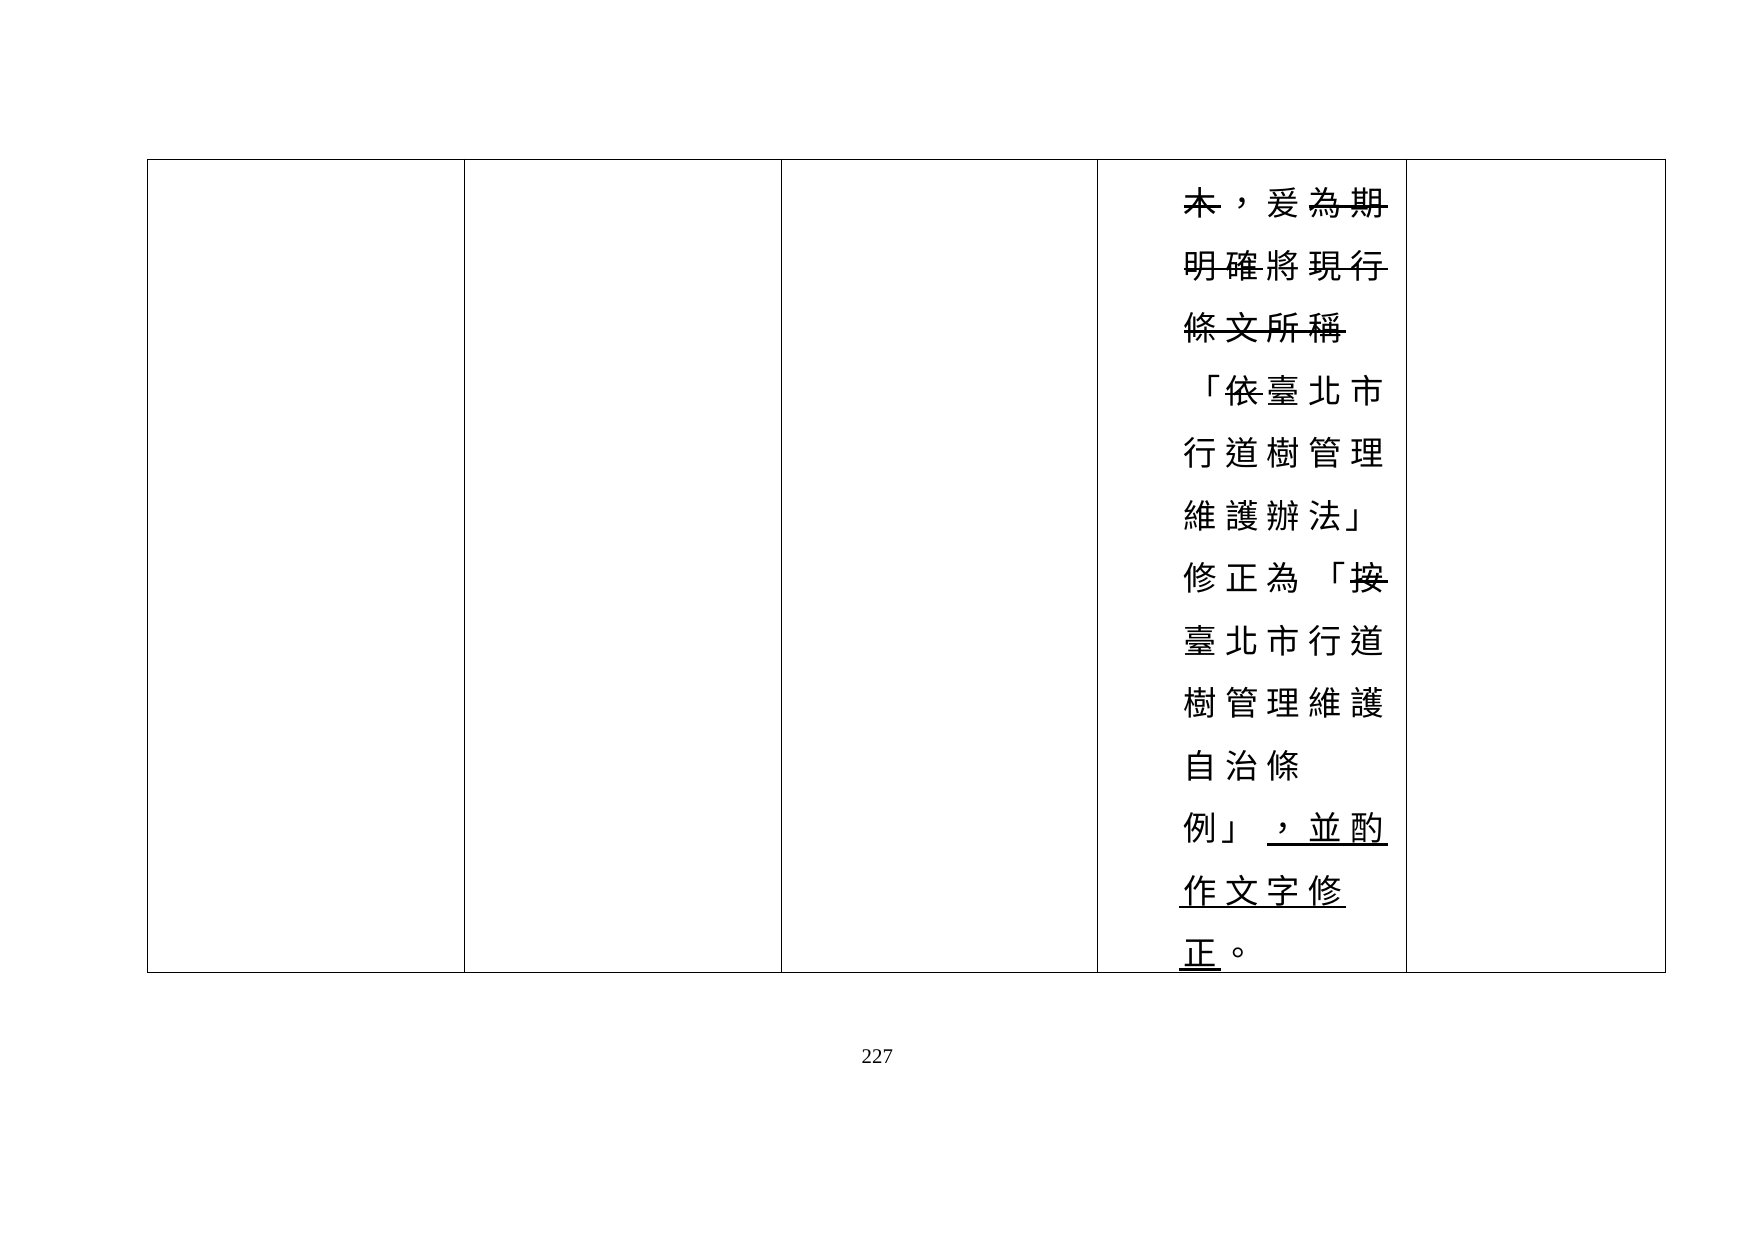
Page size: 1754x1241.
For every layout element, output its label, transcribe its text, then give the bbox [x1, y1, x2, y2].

table_cell [782, 160, 1097, 972]
table_cell [148, 160, 464, 972]
table_cell [465, 160, 781, 972]
table_cell [1407, 160, 1665, 972]
table_cell 木，爰為期明確將現行條文所稱「依臺北市行道樹管理維護辦法」修正為「按臺北市行道樹管理維護自治條例」，並酌作文字修正。 [1098, 160, 1406, 972]
